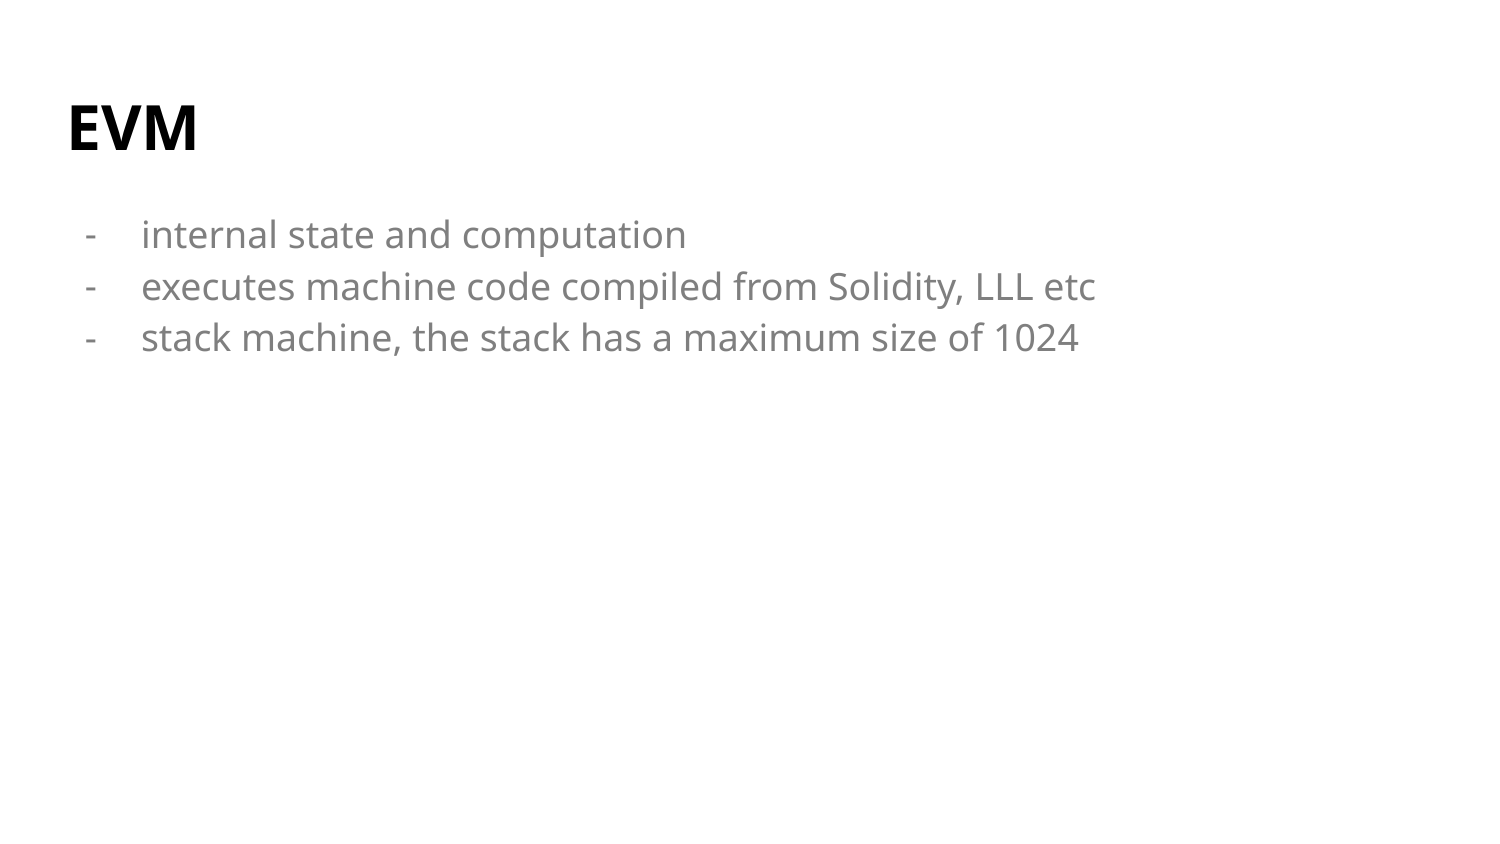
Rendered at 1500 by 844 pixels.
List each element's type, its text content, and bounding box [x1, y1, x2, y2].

title EVM [51, 72, 1449, 176]
list internal state and computation executes machine code compiled from Solidity, LLL etc stack machine, the stack has a maximum size of 1024 [51, 189, 1449, 750]
